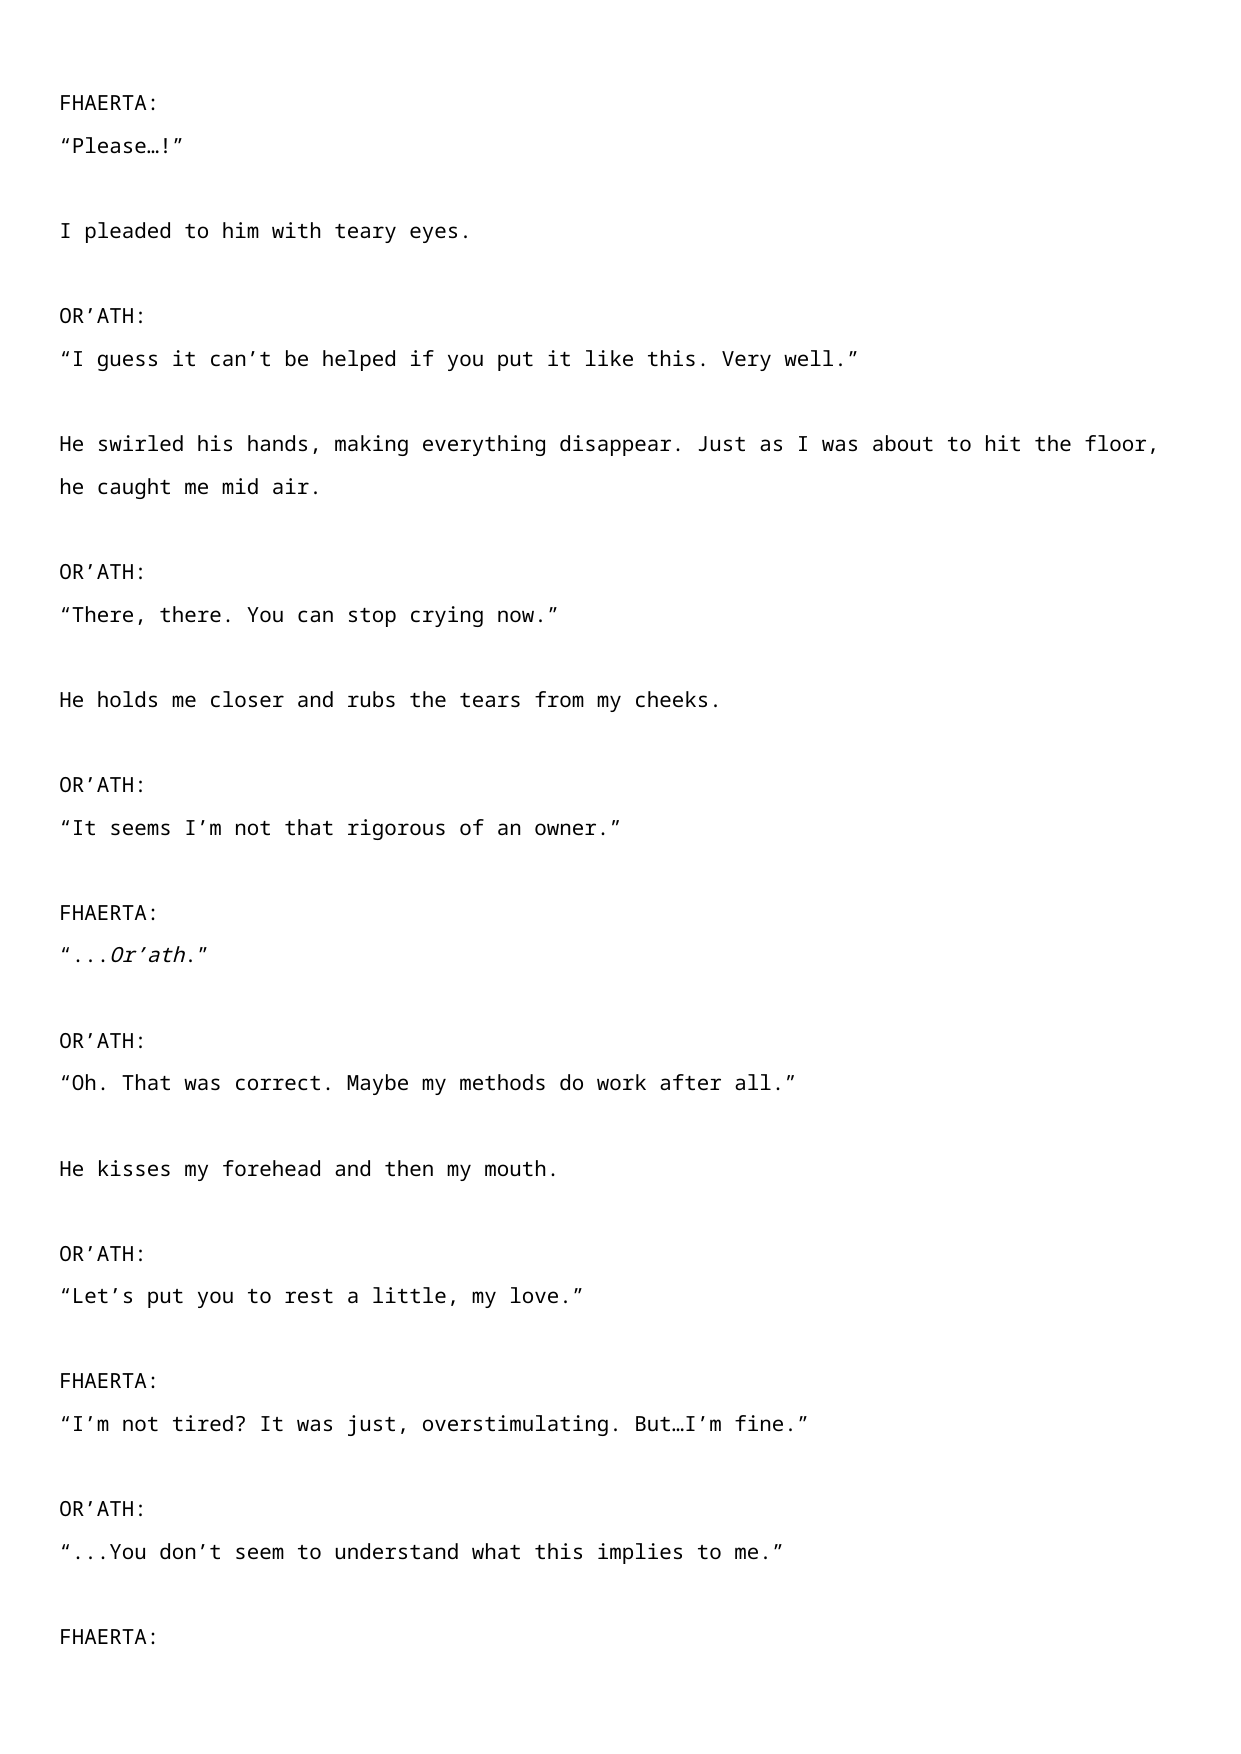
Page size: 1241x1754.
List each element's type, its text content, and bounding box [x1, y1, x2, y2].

text OR’ATH: [59, 302, 1181, 330]
text He swirled his hands, making everything disappear. Just as I was about to hit the floor, he caught me mid air. [59, 429, 1181, 500]
text He kisses my forehead and then my mouth. [59, 1154, 1181, 1182]
text “...Or’ath.” [59, 941, 1181, 969]
text He holds me closer and rubs the tears from my cheeks. [59, 685, 1181, 713]
text “There, there. You can stop crying now.” [59, 600, 1181, 628]
text OR’ATH: [59, 1494, 1181, 1523]
text “I’m not tired? It was just, overstimulating. But…I’m fine.” [59, 1409, 1181, 1438]
text OR’ATH: [59, 1239, 1181, 1267]
text “...You don’t seem to understand what this implies to me.” [59, 1537, 1181, 1566]
text OR’ATH: [59, 770, 1181, 799]
text “I guess it can’t be helped if you put it like this. Very well.” [59, 344, 1181, 373]
text FHAERTA: [59, 1622, 1181, 1651]
text OR’ATH: [59, 557, 1181, 586]
text “Please…!” [59, 131, 1181, 159]
text “Oh. That was correct. Maybe my methods do work after all.” [59, 1068, 1181, 1097]
text I pleaded to him with teary eyes. [59, 216, 1181, 245]
text FHAERTA: [59, 88, 1181, 117]
text FHAERTA: [59, 898, 1181, 926]
text “It seems I’m not that rigorous of an owner.” [59, 813, 1181, 841]
text FHAERTA: [59, 1367, 1181, 1395]
text “Let’s put you to rest a little, my love.” [59, 1281, 1181, 1310]
text OR’ATH: [59, 1026, 1181, 1054]
